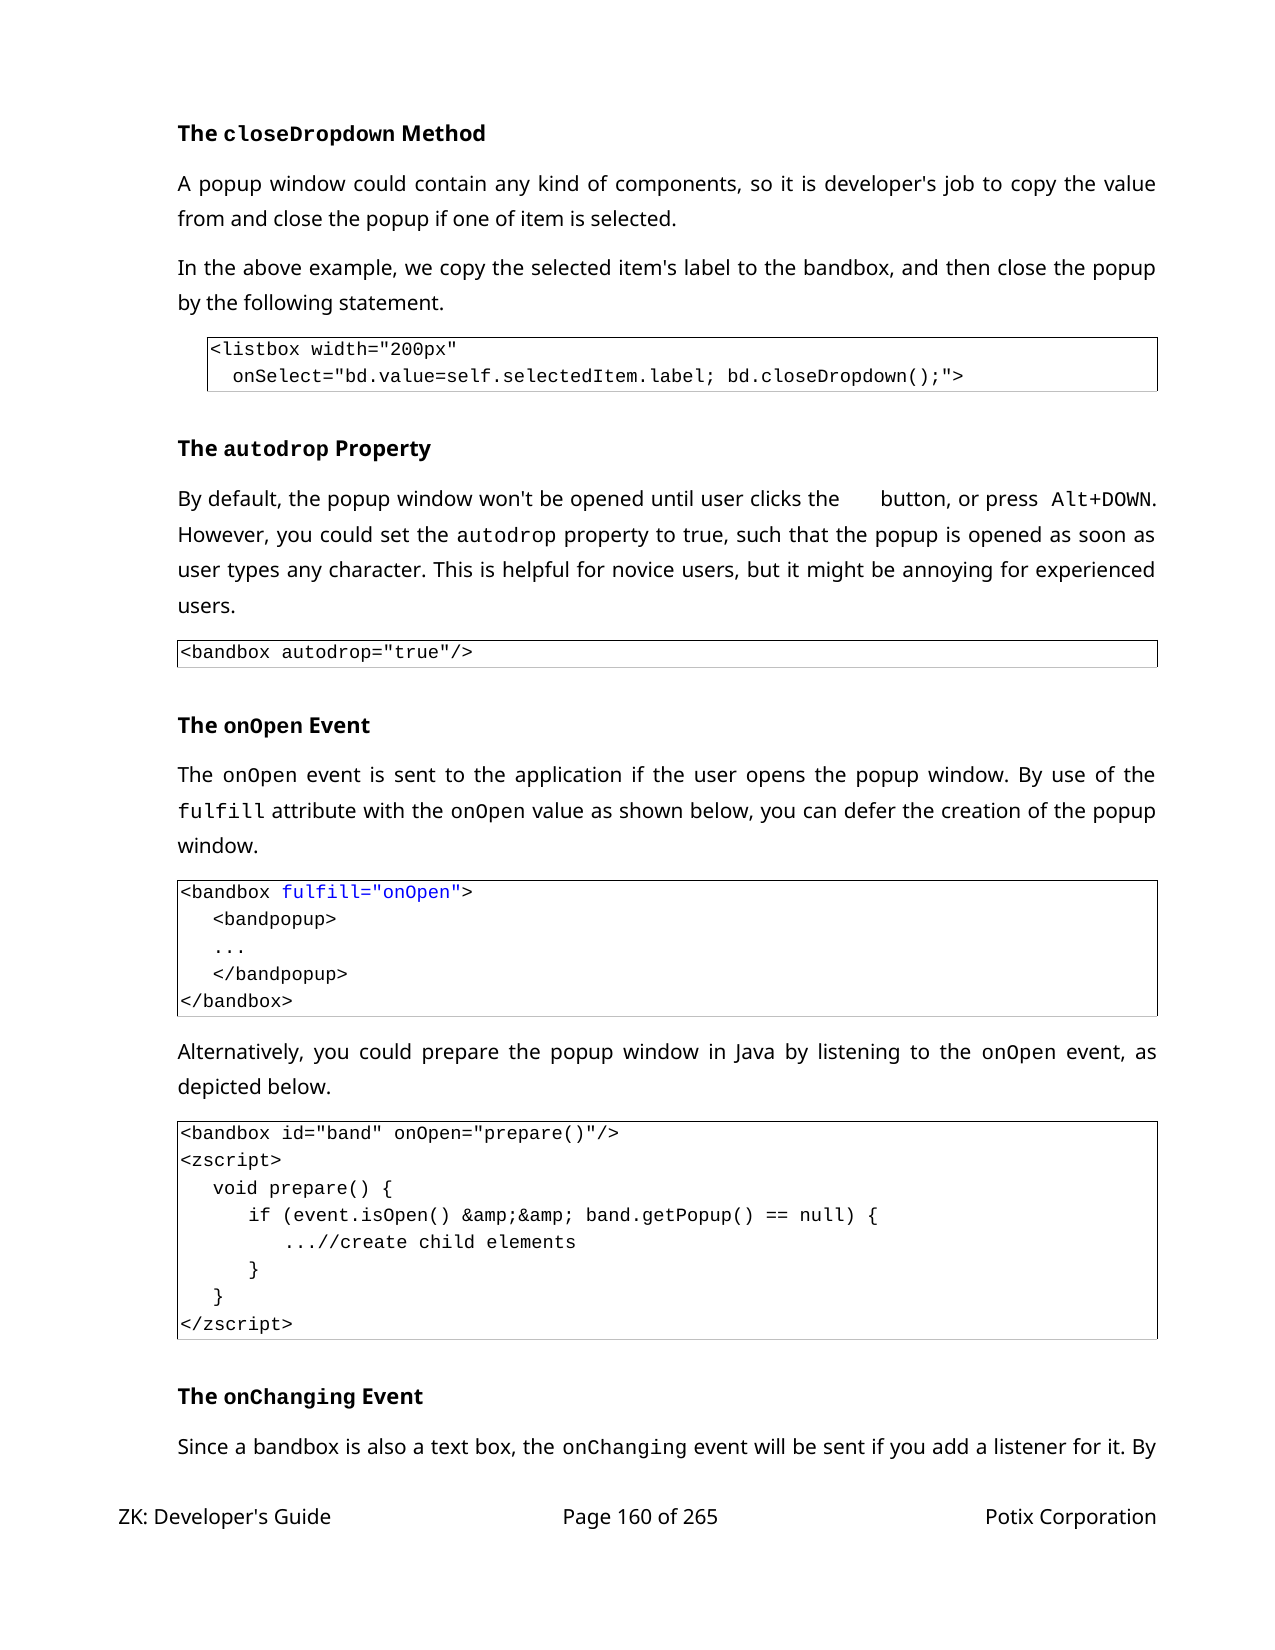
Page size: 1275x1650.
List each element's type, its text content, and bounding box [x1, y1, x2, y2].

text By default, the popup window won't be opened until user clicks the button, or press Alt+DOWN. However, you could set the autodrop property to true, such that the popup is opened as soon as user types any character. This is helpful for novice users, but it might be annoying for experienced users. [177, 484, 1157, 619]
text A popup window could contain any kind of components, so it is developer's job to copy the value from and close the popup if one of item is selected. [177, 169, 1157, 232]
text ...//create child elements [178, 1230, 1157, 1254]
subtitle The onChanging Event [177, 1381, 1157, 1411]
text </bandpopup> [178, 962, 1157, 986]
text </zscript> [178, 1311, 1157, 1339]
text <bandpopup> [178, 907, 1157, 932]
text <zscript> [178, 1148, 1157, 1173]
subtitle The autodrop Property [177, 433, 1157, 463]
text Since a bandbox is also a text box, the onChanging event will be sent if you add a listener for it. By [177, 1432, 1157, 1461]
text <listbox width="200px" onSelect="bd.value=self.selectedItem.label; bd.closeDropdown();"> [208, 338, 1157, 391]
text } [178, 1257, 1157, 1281]
text In the above example, we copy the selected item's label to the bandbox, and then close the popup by the following statement. [177, 253, 1157, 316]
text The onOpen event is sent to the application if the user opens the popup window. By use of the fulfill attribute with the onOpen value as shown below, you can defer the creation of the popup window. [177, 760, 1157, 859]
text <bandbox id="band" onOpen="prepare()"/> [178, 1122, 1157, 1145]
subtitle The onOpen Event [177, 709, 1157, 739]
text </bandbox> [178, 989, 1157, 1016]
subtitle The closeDropdown Method [177, 118, 1157, 148]
text if (event.isOpen() &amp;&amp; band.getPopup() == null) { [178, 1203, 1157, 1227]
text <bandbox fulfill="onOpen"> [178, 881, 1157, 904]
text } [178, 1284, 1157, 1308]
text <bandbox autodrop="true"/> [178, 641, 1157, 667]
text ... [178, 934, 1157, 959]
text void prepare() { [178, 1176, 1157, 1200]
text Alternatively, you could prepare the popup window in Java by listening to the onOpen event, as depicted below. [177, 1037, 1157, 1101]
